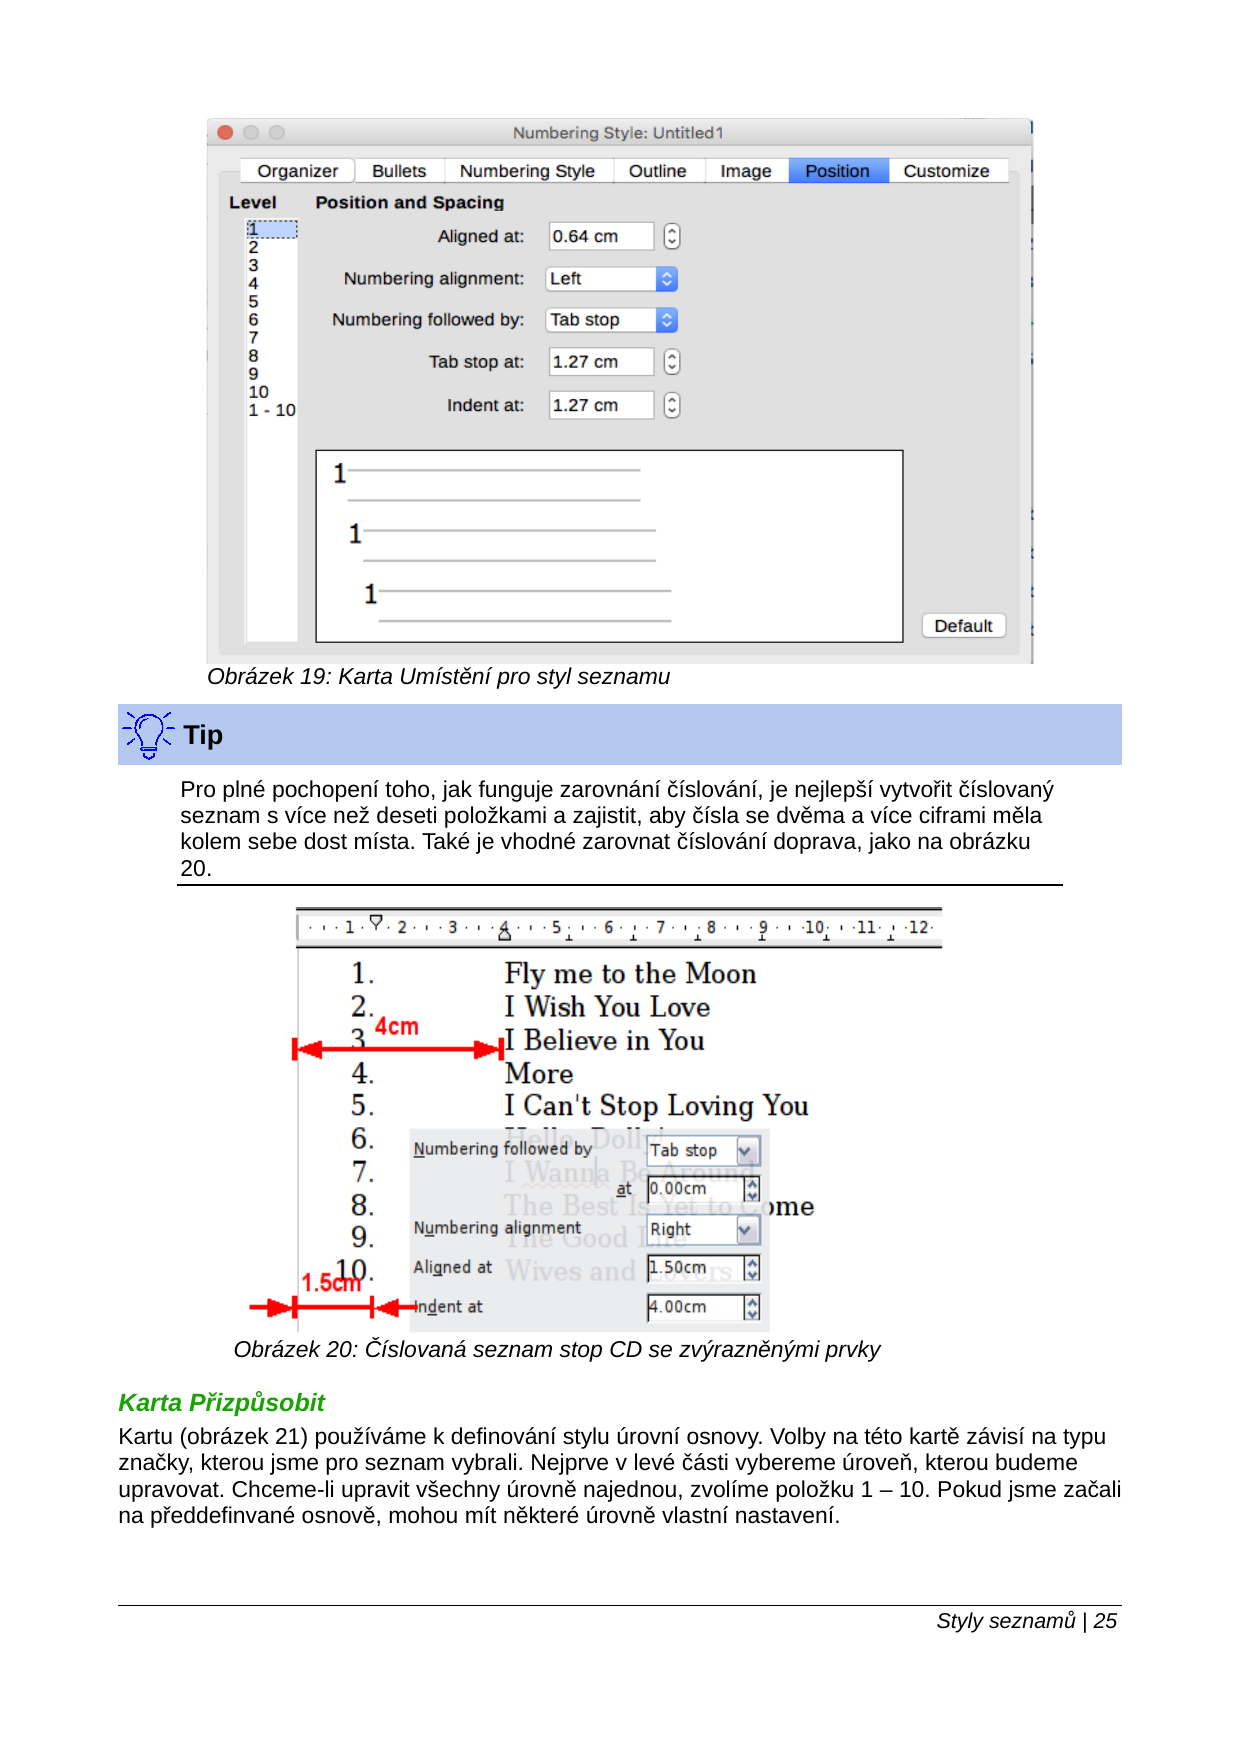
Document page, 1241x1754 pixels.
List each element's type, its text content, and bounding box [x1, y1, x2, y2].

subtitle Karta Přizpůsobit [118, 1388, 1122, 1417]
text Kartu (obrázek 21) používáme k definování stylu úrovní osnovy. Volby na této kartě závisí na typu značky, kterou jsme pro seznam vybrali. Nejprve v levé části vybereme úroveň, kterou budeme upravovat. Chceme-li upravit všechny úrovně najednou, zvolíme položku 1 – 10. Pokud jsme začali na předdefinvané osnově, mohou mít některé úrovně vlastní nastavení. [118, 1423, 1122, 1528]
text Obrázek 19: Karta Umístění pro styl seznamu [207, 664, 1033, 689]
text Pro plné pochopení toho, jak funguje zarovnání číslování, je nejlepší vytvořit číslovaný seznam s více než deseti položkami a zajistit, aby čísla se dvěma a více ciframi měla kolem sebe dost místa. Také je vhodné zarovnat číslování doprava, jako na obrázku 20. [177, 772, 1063, 884]
picture [119, 704, 179, 764]
text Obrázek 20: Číslovaná seznam stop CD se zvýrazněnými prvky [233, 1337, 1007, 1363]
subtitle Tip [118, 704, 1122, 765]
picture [206, 118, 1034, 664]
picture [236, 907, 945, 1337]
